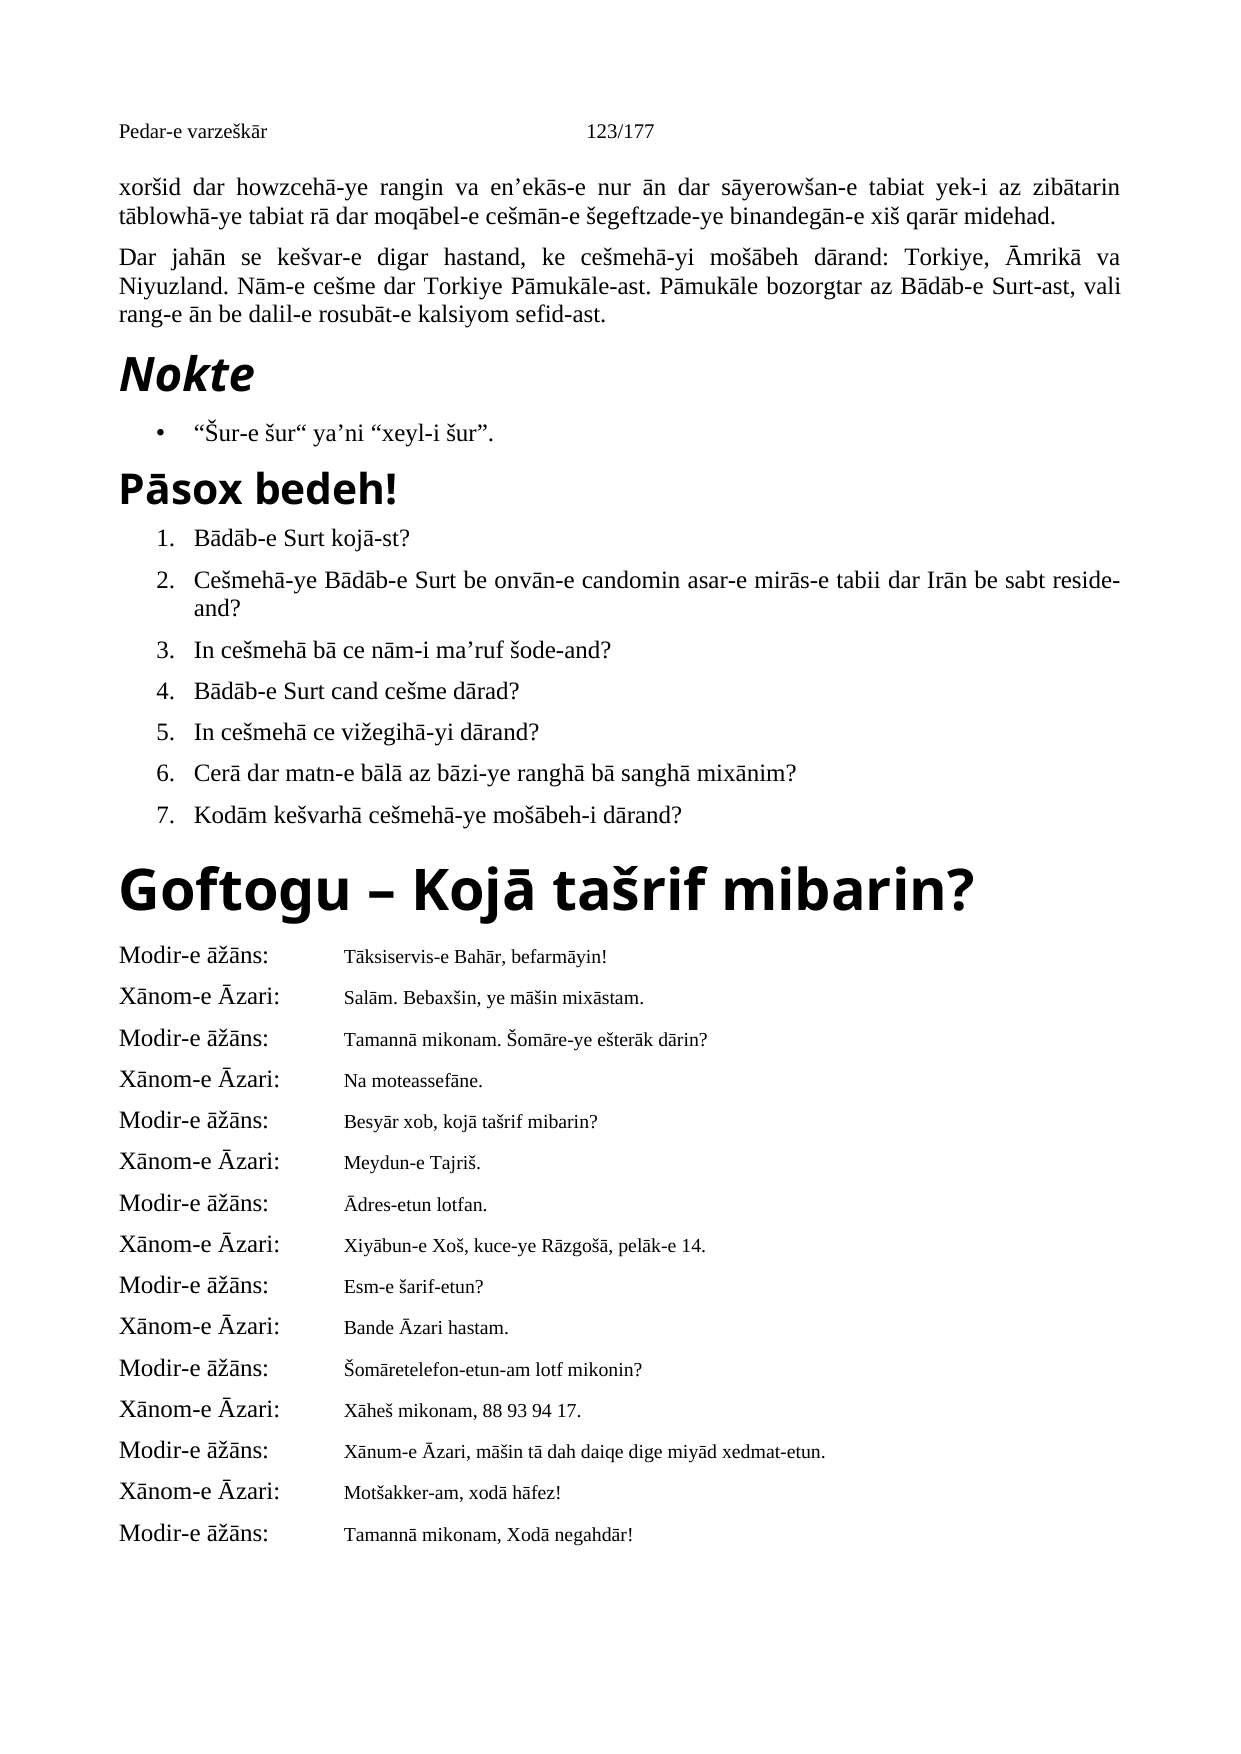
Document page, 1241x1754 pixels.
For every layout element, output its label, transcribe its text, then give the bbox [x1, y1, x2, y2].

text Modir‐e āžāns: Xānum‐e Āzari, māšin tā dah daiqe dige miyād xedmat‐etun. [118, 1435, 1122, 1464]
list In cešmehā bā ce nām‐i ma’ruf šode‐and? [156, 635, 1122, 663]
text xoršid dar howzcehā‐ye rangin va en’ekās‐e nur ān dar sāyerowšan‐e tabiat yek‐i az zibātarin tāblowhā‐ye tabiat rā dar moqābel‐e cešmān‐e šegeftzade‐ye binandegān‐e xiš qarār midehad. [118, 172, 1122, 229]
list Kodām kešvarhā cešmehā‐ye mošābeh‐i dārand? [156, 800, 1122, 828]
list Cerā dar matn‐e bālā az bāzi‐ye ranghā bā sanghā mixānim? [156, 758, 1122, 787]
text Modir‐e āžāns: Ādres‐etun lotfan. [118, 1188, 1122, 1216]
text Xānom‐e Āzari: Xāheš mikonam, 88 93 94 17. [118, 1394, 1122, 1423]
text Modir‐e āžāns: Besyār xob, kojā tašrif mibarin? [118, 1105, 1122, 1134]
text Dar jahān se kešvar‐e digar hastand, ke cešmehā‐yi mošābeh dārand: Torkiye, Āmrikā va Niyuzland. Nām‐e cešme dar Torkiye Pāmukāle‐ast. Pāmukāle bozorgtar az Bādāb‐e Surt‐ast, vali rang‐e ān be dalil‐e rosubāt‐e kalsiyom sefid‐ast. [118, 242, 1122, 328]
list In cešmehā ce vižegihā‐yi dārand? [156, 717, 1122, 746]
text Modir‐e āžāns: Esm‐e šarif‐etun? [118, 1270, 1122, 1299]
text Modir‐e āžāns: Tamannā mikonam, Xodā negahdār! [118, 1518, 1122, 1546]
text Modir‐e āžāns: Šomāretelefon‐etun‐am lotf mikonin? [118, 1353, 1122, 1381]
text Xānom‐e Āzari: Na moteassefāne. [118, 1064, 1122, 1093]
text Modir‐e āžāns: Tamannā mikonam. Šomāre‐ye ešterāk dārin? [118, 1023, 1122, 1051]
subtitle Pāsox bedeh! [118, 459, 1122, 517]
list Cešmehā‐ye Bādāb‐e Surt be onvān‐e candomin asar‐e mirās‐e tabii dar Irān be sabt reside‐and? [156, 565, 1122, 622]
subtitle Nokte [118, 341, 1122, 406]
text Xānom‐e Āzari: Xiyābun‐e Xoš, kuce‐ye Rāzgošā, pelāk‐e 14. [118, 1229, 1122, 1258]
list Bādāb‐e Surt kojā‐st? [156, 523, 1122, 552]
text Xānom‐e Āzari: Salām. Bebaxšin, ye māšin mixāstam. [118, 981, 1122, 1010]
text Xānom‐e Āzari: Bande Āzari hastam. [118, 1311, 1122, 1340]
text Modir‐e āžāns: Tāksiservis‐e Bahār, befarmāyin! [118, 940, 1122, 969]
list Bādāb‐e Surt cand cešme dārad? [156, 676, 1122, 705]
text Xānom‐e Āzari: Meydun‐e Tajriš. [118, 1146, 1122, 1175]
text Xānom‐e Āzari: Motšakker‐am, xodā hāfez! [118, 1476, 1122, 1505]
list “Šur‐e šur“ ya’ni “xeyl‐i šur”. [156, 418, 1122, 447]
subtitle Goftogu – Kojā tašrif mibarin? [118, 849, 1122, 928]
